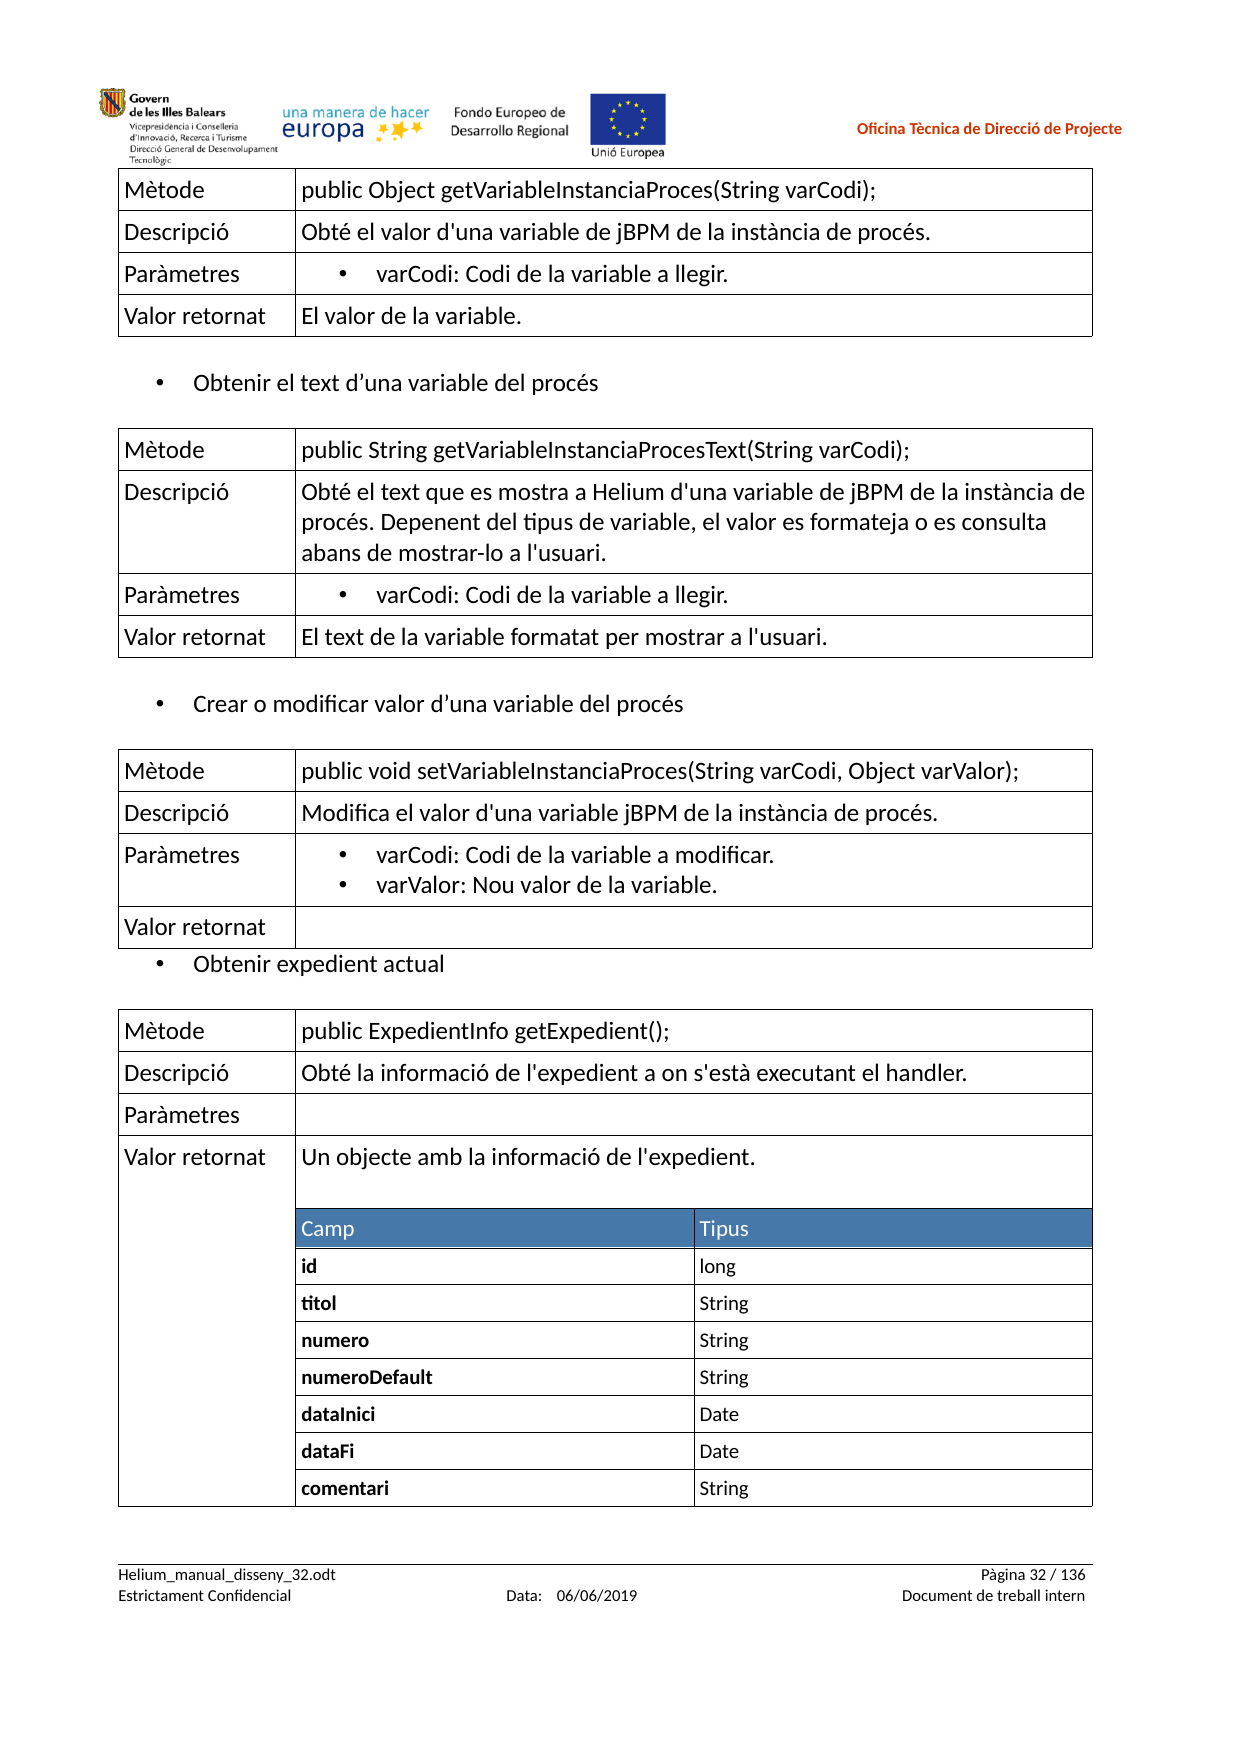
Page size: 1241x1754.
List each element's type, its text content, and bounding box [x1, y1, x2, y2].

table_cell El valor de la variable. [296, 295, 1092, 336]
table_header Mètode [119, 750, 295, 791]
table_cell Modifica el valor d'una variable jBPM de la instància de procés. [296, 792, 1092, 833]
table_header Mètode [119, 169, 295, 210]
table_cell Obté el valor d'una variable de jBPM de la instància de procés. [296, 211, 1092, 252]
table_cell dataFi [296, 1433, 694, 1469]
table_cell Paràmetres [119, 1094, 295, 1135]
table_cell comentari [296, 1470, 694, 1506]
table_cell Un objecte amb la informació de l'expedient. [296, 1136, 1092, 1208]
table_cell Obté la informació de l'expedient a on s'està executant el handler. [296, 1052, 1092, 1093]
picture [99, 87, 668, 166]
table_cell Paràmetres [119, 834, 295, 906]
table_cell Valor retornat [119, 295, 295, 336]
table_cell Descripció [119, 471, 295, 573]
table_header public Object getVariableInstanciaProces(String varCodi); [296, 169, 1092, 210]
table_cell [296, 1094, 1092, 1135]
table_cell varCodi: Codi de la variable a llegir. [296, 253, 1092, 294]
table_cell varCodi: Codi de la variable a llegir. [296, 574, 1092, 615]
table_cell Date [695, 1396, 1092, 1432]
list Crear o modificar valor d’una variable del procés [156, 688, 1122, 718]
table_cell Valor retornat [119, 907, 295, 948]
table_cell titol [296, 1285, 694, 1321]
table_cell Descripció [119, 211, 295, 252]
table_cell numero [296, 1322, 694, 1358]
table_cell Descripció [119, 792, 295, 833]
table_cell dataInici [296, 1396, 694, 1432]
table_cell varCodi: Codi de la variable a modificar. varValor: Nou valor de la variable. [296, 834, 1092, 906]
table_cell numeroDefault [296, 1359, 694, 1395]
table_cell Date [695, 1433, 1092, 1469]
table_cell String [695, 1285, 1092, 1321]
table_cell String [695, 1322, 1092, 1358]
list Obtenir el text d’una variable del procés [156, 367, 1122, 397]
table_header Mètode [119, 1010, 295, 1051]
table_header public void setVariableInstanciaProces(String varCodi, Object varValor); [296, 750, 1092, 791]
table_cell Valor retornat [119, 1136, 295, 1506]
table_cell Paràmetres [119, 574, 295, 615]
table_cell long [695, 1249, 1092, 1284]
table_cell String [695, 1470, 1092, 1506]
table_cell El text de la variable formatat per mostrar a l'usuari. [296, 616, 1092, 657]
table_cell Tipus [695, 1209, 1092, 1247]
table_cell [296, 907, 1092, 948]
table_header public ExpedientInfo getExpedient(); [296, 1010, 1092, 1051]
table_header public String getVariableInstanciaProcesText(String varCodi); [296, 429, 1092, 470]
table_cell Paràmetres [119, 253, 295, 294]
table_cell id [296, 1249, 694, 1284]
table_cell Descripció [119, 1052, 295, 1093]
table_cell String [695, 1359, 1092, 1395]
table_cell Camp [296, 1209, 694, 1247]
list Obtenir expedient actual [156, 948, 1122, 978]
table_cell Obté el text que es mostra a Helium d'una variable de jBPM de la instància de procés. Depenent del tipus de variable, el valor es formateja o es consulta abans de mostrar-lo a l'usuari. [296, 471, 1092, 573]
table_cell Valor retornat [119, 616, 295, 657]
table_header Mètode [119, 429, 295, 470]
